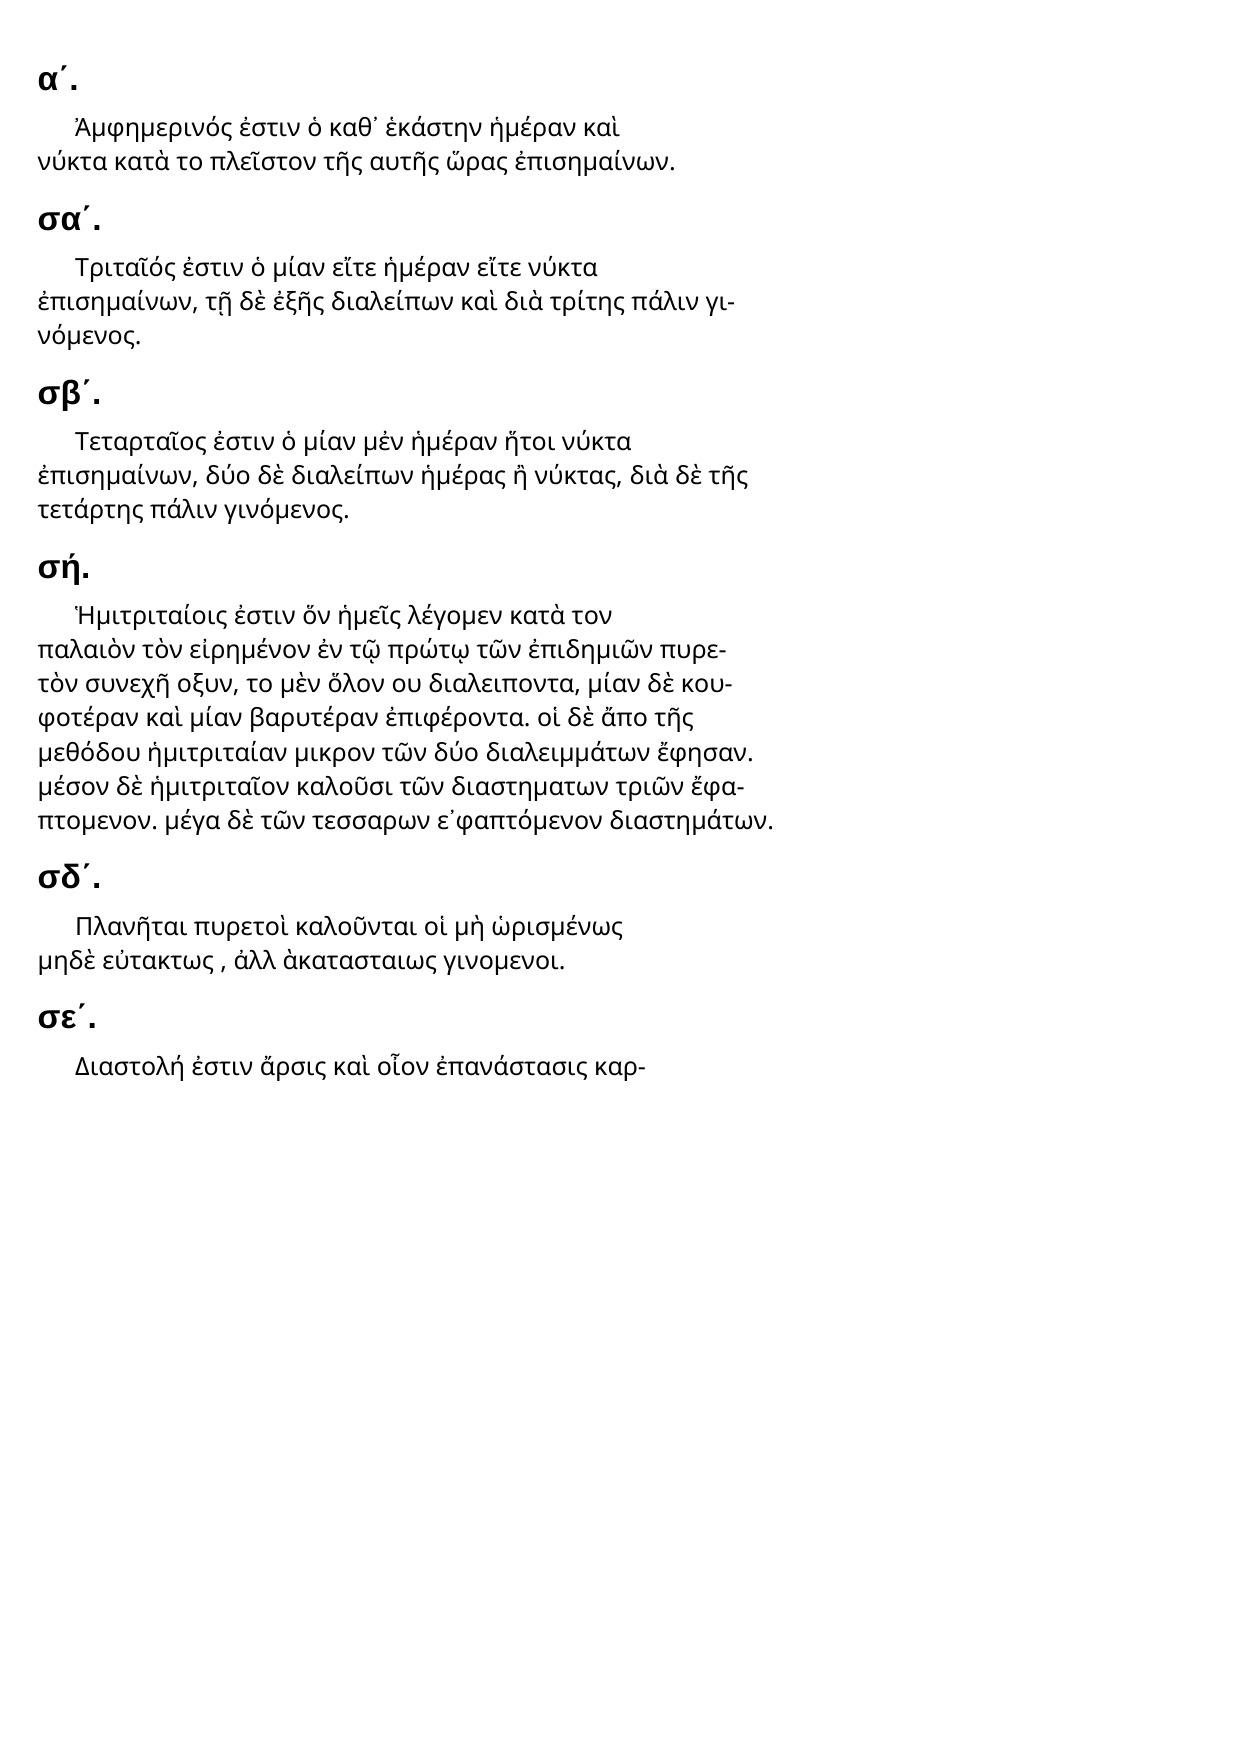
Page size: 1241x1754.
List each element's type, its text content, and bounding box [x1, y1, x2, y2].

text Πλανῆται πυρετοὶ καλοῦνται οἱ μὴ ὡρισμένως μηδὲ εὐτακτως , ἀλλ ὰκατασταιως γινομενοι. [37, 908, 1203, 976]
text Τεταρταῖος ἐστιν ὁ μίαν μἐν ἡμέραν ἥτοι νύκτα ἐπισημαίνων, δύο δὲ διαλείπων ἡμέρας ἢ νύκτας, διὰ δὲ τῆς τετάρτης πάλιν γινόμενος. [37, 424, 1203, 526]
text Διαστολή ἐστιν ἄρσις καὶ οἶον ἐπανάστασις καρ- [37, 1048, 1203, 1082]
subtitle α΄. [37, 58, 1203, 97]
subtitle σδ΄. [37, 857, 1203, 896]
text Τριταῖός ἐστιν ὁ μίαν εἴτε ἡμέραν εἴτε νύκτα ἐπισημαίνων, τῇ δὲ ἐξῆς διαλείπων καὶ διὰ τρίτης πάλιν γι- νόμενος. [37, 249, 1203, 352]
subtitle σα΄. [37, 198, 1203, 237]
text Ἡμιτριταίοις ἐστιν ὅν ἡμεῖς λέγομεν κατὰ τον παλαιὸν τὸν εἰρημένον ἐν τῷ πρώτῳ τῶν ἐπιδημιῶν πυρε- τὸν συνεχῆ οξυν, το μὲν ὅλον ου διαλειποντα, μίαν δὲ κου- φοτέραν καὶ μίαν βαρυτέραν ἐπιφέροντα. οἱ δὲ ἄπο τῆς μεθόδου ἡμιτριταίαν μικρον τῶν δύο διαλειμμάτων ἔφησαν. μέσον δὲ ἡμιτριταῖον καλοῦσι τῶν διαστηματων τριῶν ἔφα- πτομενον. μέγα δὲ τῶν τεσσαρων ε᾽φαπτόμενον διαστημάτων. [37, 598, 1203, 836]
subtitle σε΄. [37, 997, 1203, 1036]
subtitle σβ΄. [37, 373, 1203, 411]
subtitle σή. [37, 547, 1203, 585]
text Ἀμφημερινός ἐστιν ὁ καθ᾽ ἑκάστην ἡμέραν καὶ νύκτα κατὰ το πλεῖστον τῆς αυτῆς ὥρας ἐπισημαίνων. [37, 109, 1203, 178]
